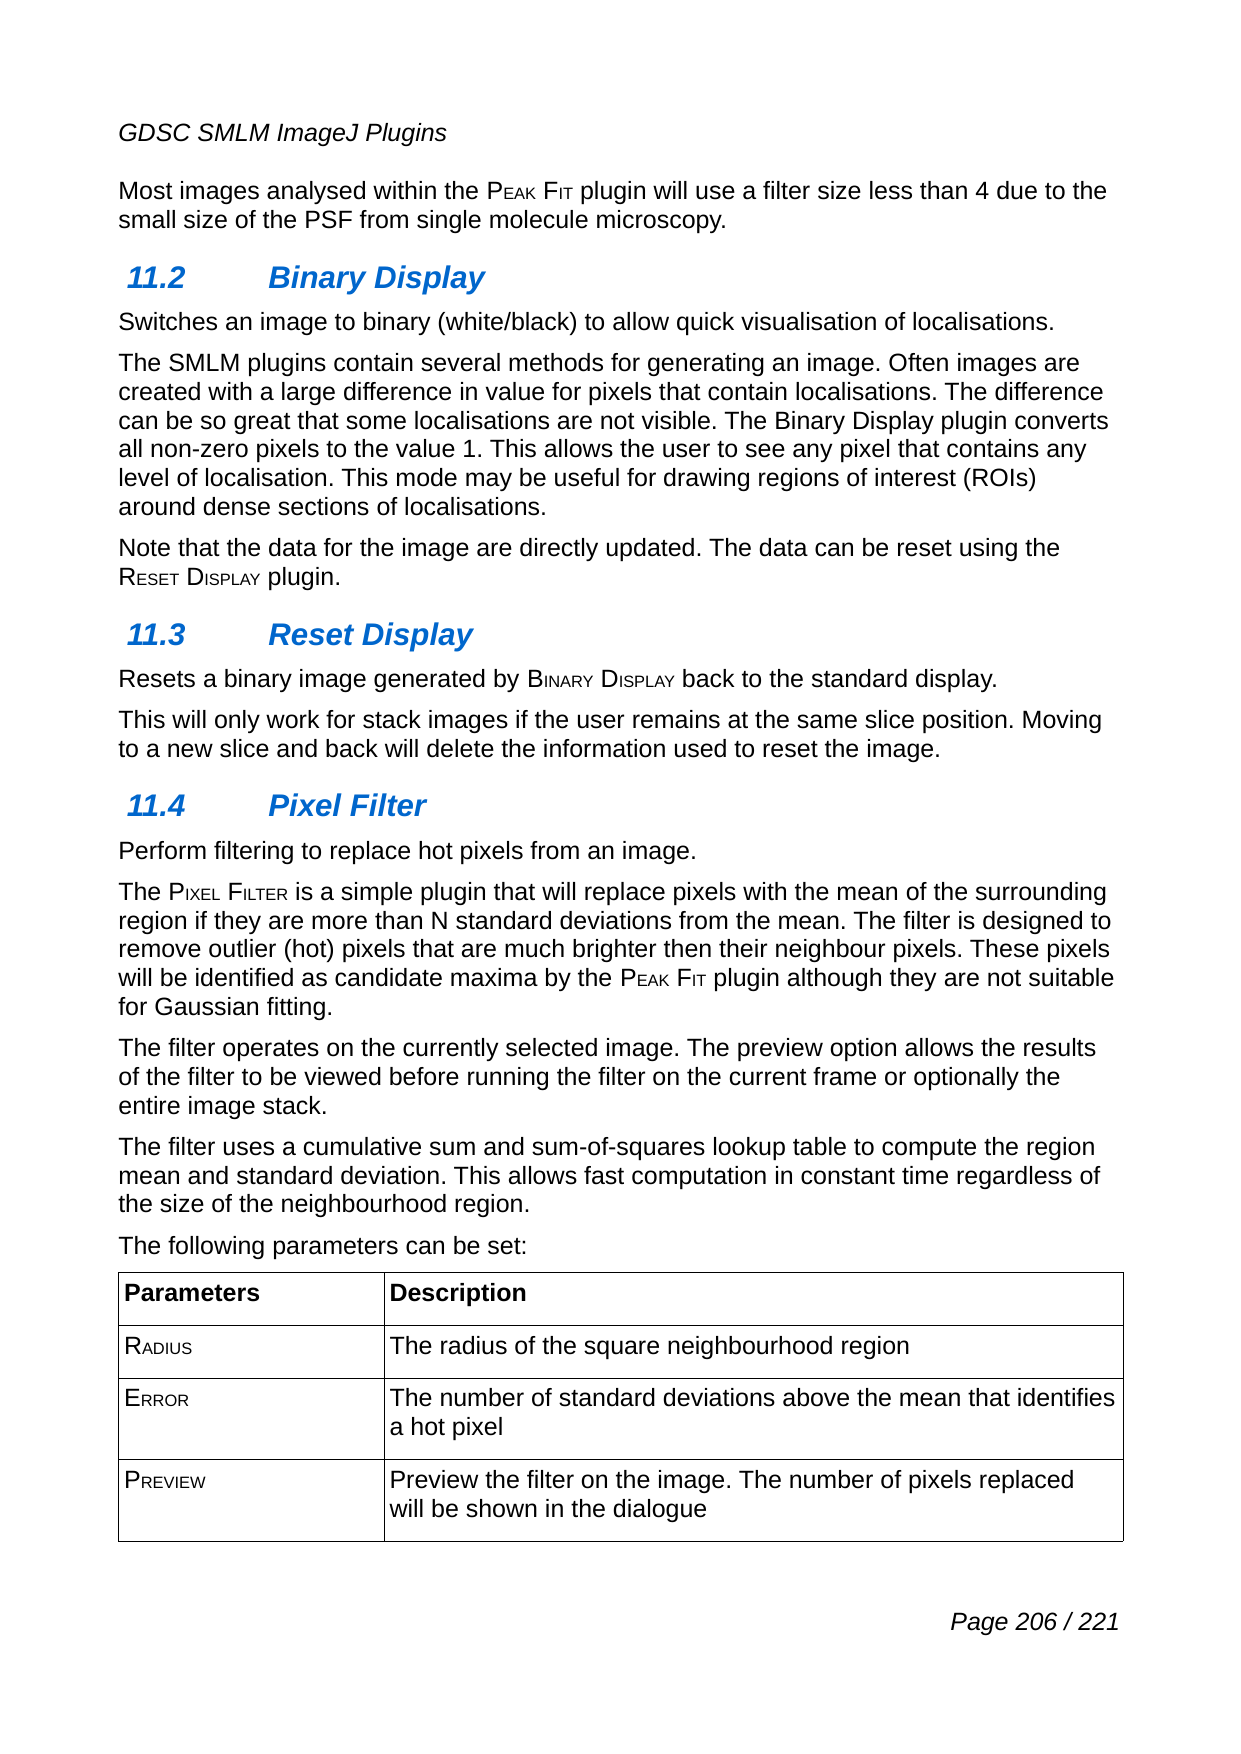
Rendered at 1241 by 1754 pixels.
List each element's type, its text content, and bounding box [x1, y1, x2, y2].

table_header Parameters [119, 1273, 384, 1325]
subtitle Reset Display [118, 616, 1122, 651]
text Note that the data for the image are directly updated. The data can be reset using the Reset Display plugin. [118, 533, 1122, 591]
text Switches an image to binary (white/black) to allow quick visualisation of localisations. [118, 307, 1122, 336]
text Resets a binary image generated by Binary Display back to the standard display. [118, 664, 1122, 693]
text The Pixel Filter is a simple plugin that will replace pixels with the mean of the surrounding region if they are more than N standard deviations from the mean. The filter is designed to remove outlier (hot) pixels that are much brighter then their neighbour pixels. These pixels will be identified as candidate maxima by the Peak Fit plugin although they are not suitable for Gaussian fitting. [118, 877, 1122, 1021]
text The following parameters can be set: [118, 1231, 1122, 1259]
text This will only work for stack images if the user remains at the same slice position. Moving to a new slice and back will delete the information used to reset the image. [118, 705, 1122, 763]
text The SMLM plugins contain several methods for generating an image. Often images are created with a large difference in value for pixels that contain localisations. The difference can be so great that some localisations are not visible. The Binary Display plugin converts all non-zero pixels to the value 1. This allows the user to see any pixel that contains any level of localisation. This mode may be useful for drawing regions of interest (ROIs) around dense sections of localisations. [118, 348, 1122, 521]
text Most images analysed within the Peak Fit plugin will use a filter size less than 4 due to the small size of the PSF from single molecule microscopy. [118, 176, 1122, 234]
text The filter uses a cumulative sum and sum-of-squares lookup table to compute the region mean and standard deviation. This allows fast computation in constant time regardless of the size of the neighbourhood region. [118, 1132, 1122, 1218]
table_cell Radius [119, 1326, 384, 1378]
table_cell The radius of the square neighbourhood region [385, 1326, 1123, 1378]
table_cell Preview the filter on the image. The number of pixels replaced will be shown in the dialogue [385, 1460, 1123, 1541]
table_header Description [385, 1273, 1123, 1325]
table_cell The number of standard deviations above the mean that identifies a hot pixel [385, 1379, 1123, 1459]
table_cell Preview [119, 1460, 384, 1541]
subtitle Pixel Filter [118, 787, 1122, 823]
subtitle Binary Display [118, 259, 1122, 294]
table_cell Error [119, 1379, 384, 1459]
text Perform filtering to replace hot pixels from an image. [118, 836, 1122, 864]
text The filter operates on the currently selected image. The preview option allows the results of the filter to be viewed before running the filter on the current frame or optionally the entire image stack. [118, 1033, 1122, 1119]
